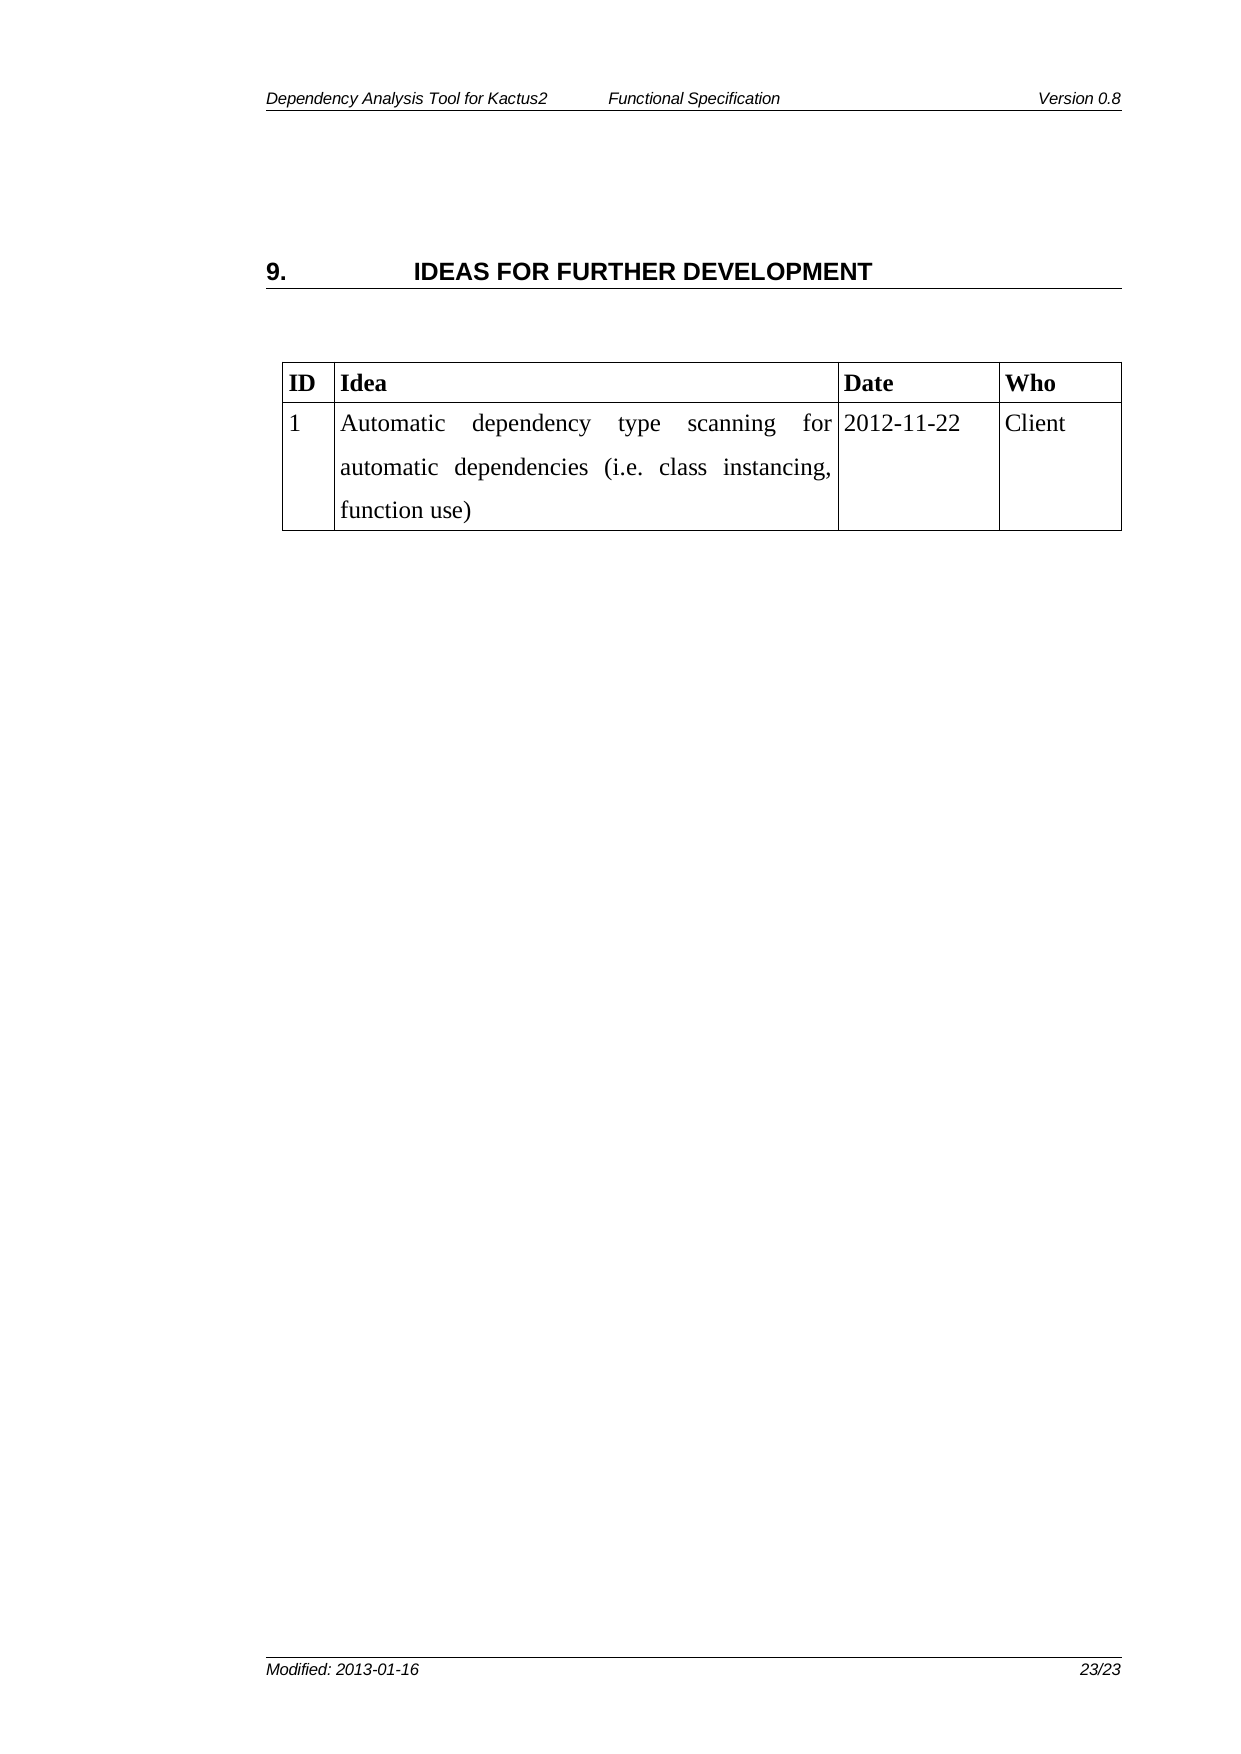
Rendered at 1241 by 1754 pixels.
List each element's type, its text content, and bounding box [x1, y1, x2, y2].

subtitle Ideas for Further Development [266, 257, 1122, 288]
table_cell 1 [283, 403, 334, 530]
table_cell Client [1000, 403, 1121, 530]
table_cell 2012-11-22 [839, 403, 999, 530]
table_header Idea [335, 363, 838, 402]
table_cell Automatic dependency type scanning for automatic dependencies (i.e. class instancing, function use) [335, 403, 838, 530]
table_header Date [839, 363, 999, 402]
table_header ID [283, 363, 334, 402]
table_header Who [1000, 363, 1121, 402]
